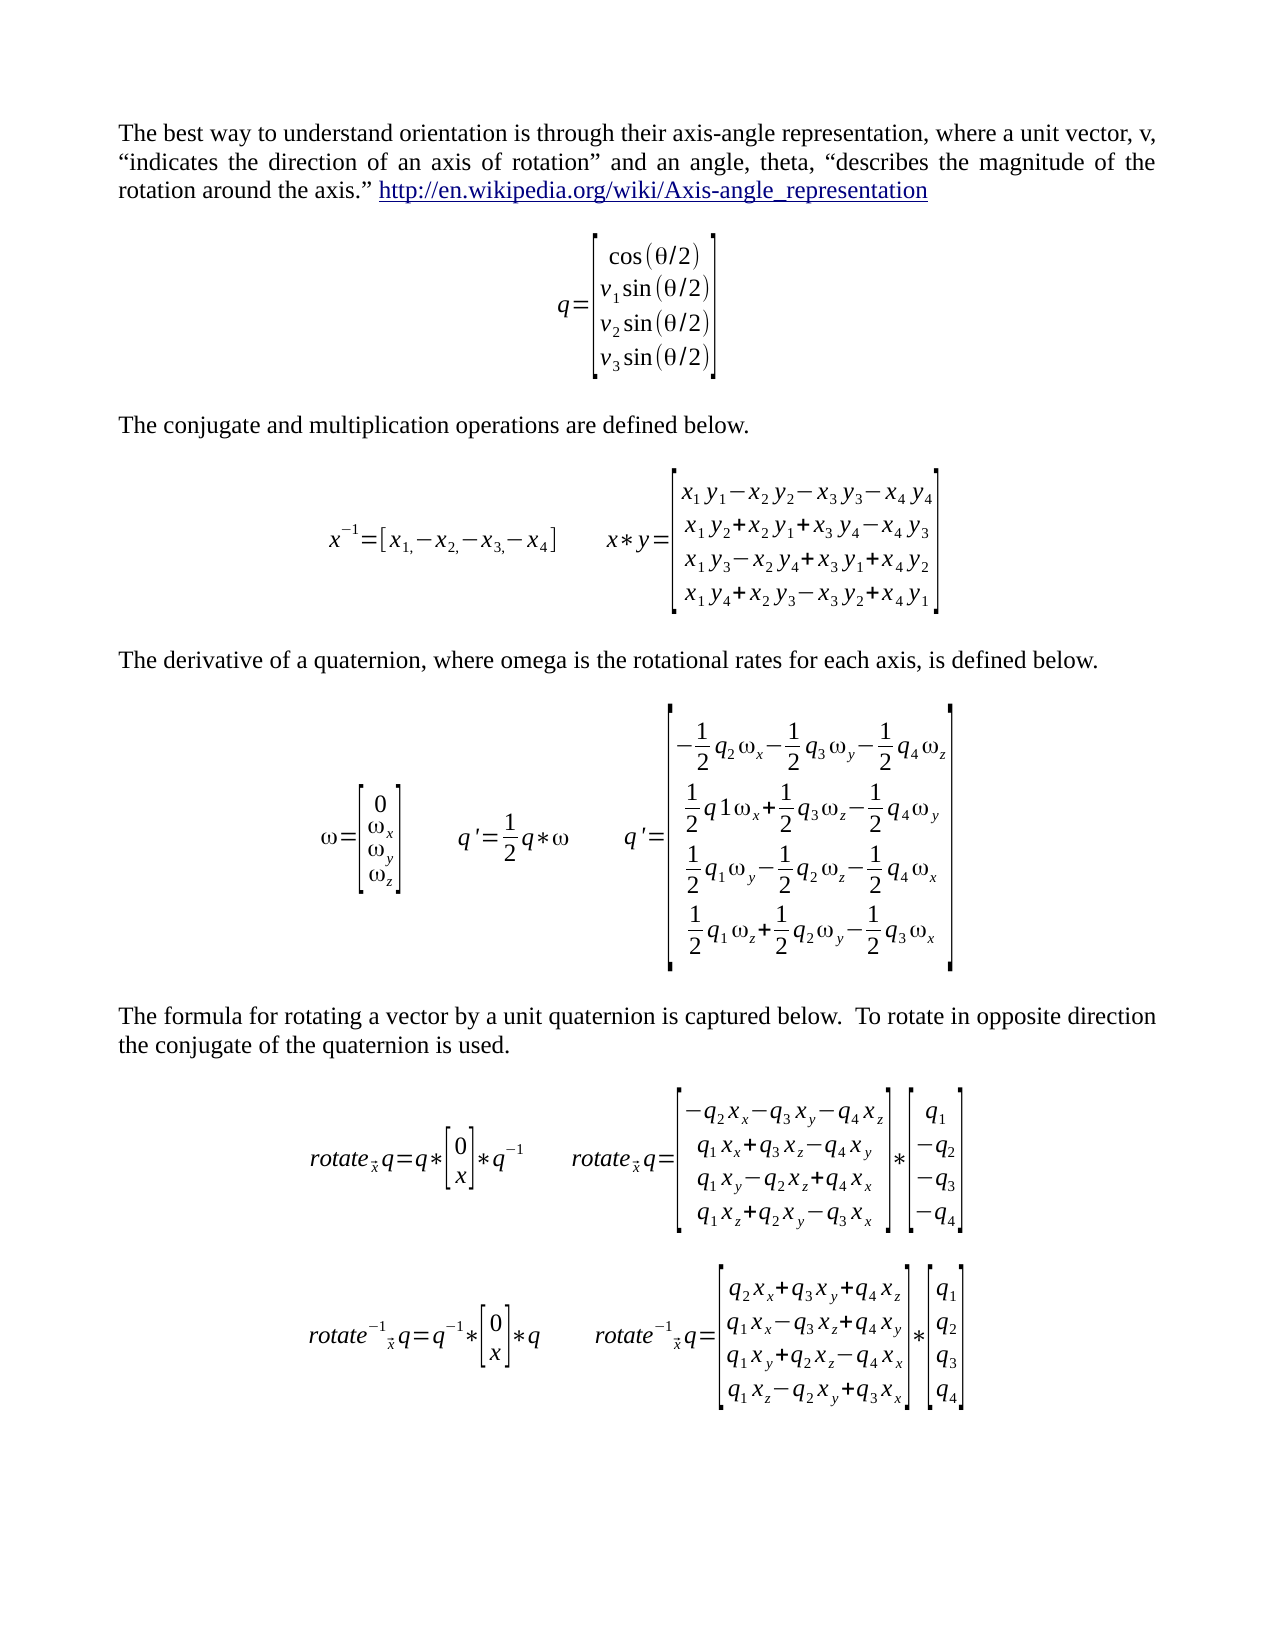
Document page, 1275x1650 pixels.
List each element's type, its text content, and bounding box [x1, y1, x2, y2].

text The best way to understand orientation is through their axis-angle representation, where a unit vector, v, “indicates the direction of an axis of rotation” and an angle, theta, “describes the magnitude of the rotation around the axis.” http://en.wikipedia.org/wiki/Axis-angle_representation [118, 118, 1157, 204]
text The derivative of a quaternion, where omega is the rotational rates for each axis, is defined below. [118, 645, 1157, 673]
text The formula for rotating a vector by a unit quaternion is captured below. To rotate in opposite direction the conjugate of the quaternion is used. [118, 1001, 1157, 1058]
text The conjugate and multiplication operations are defined below. [118, 410, 1157, 439]
